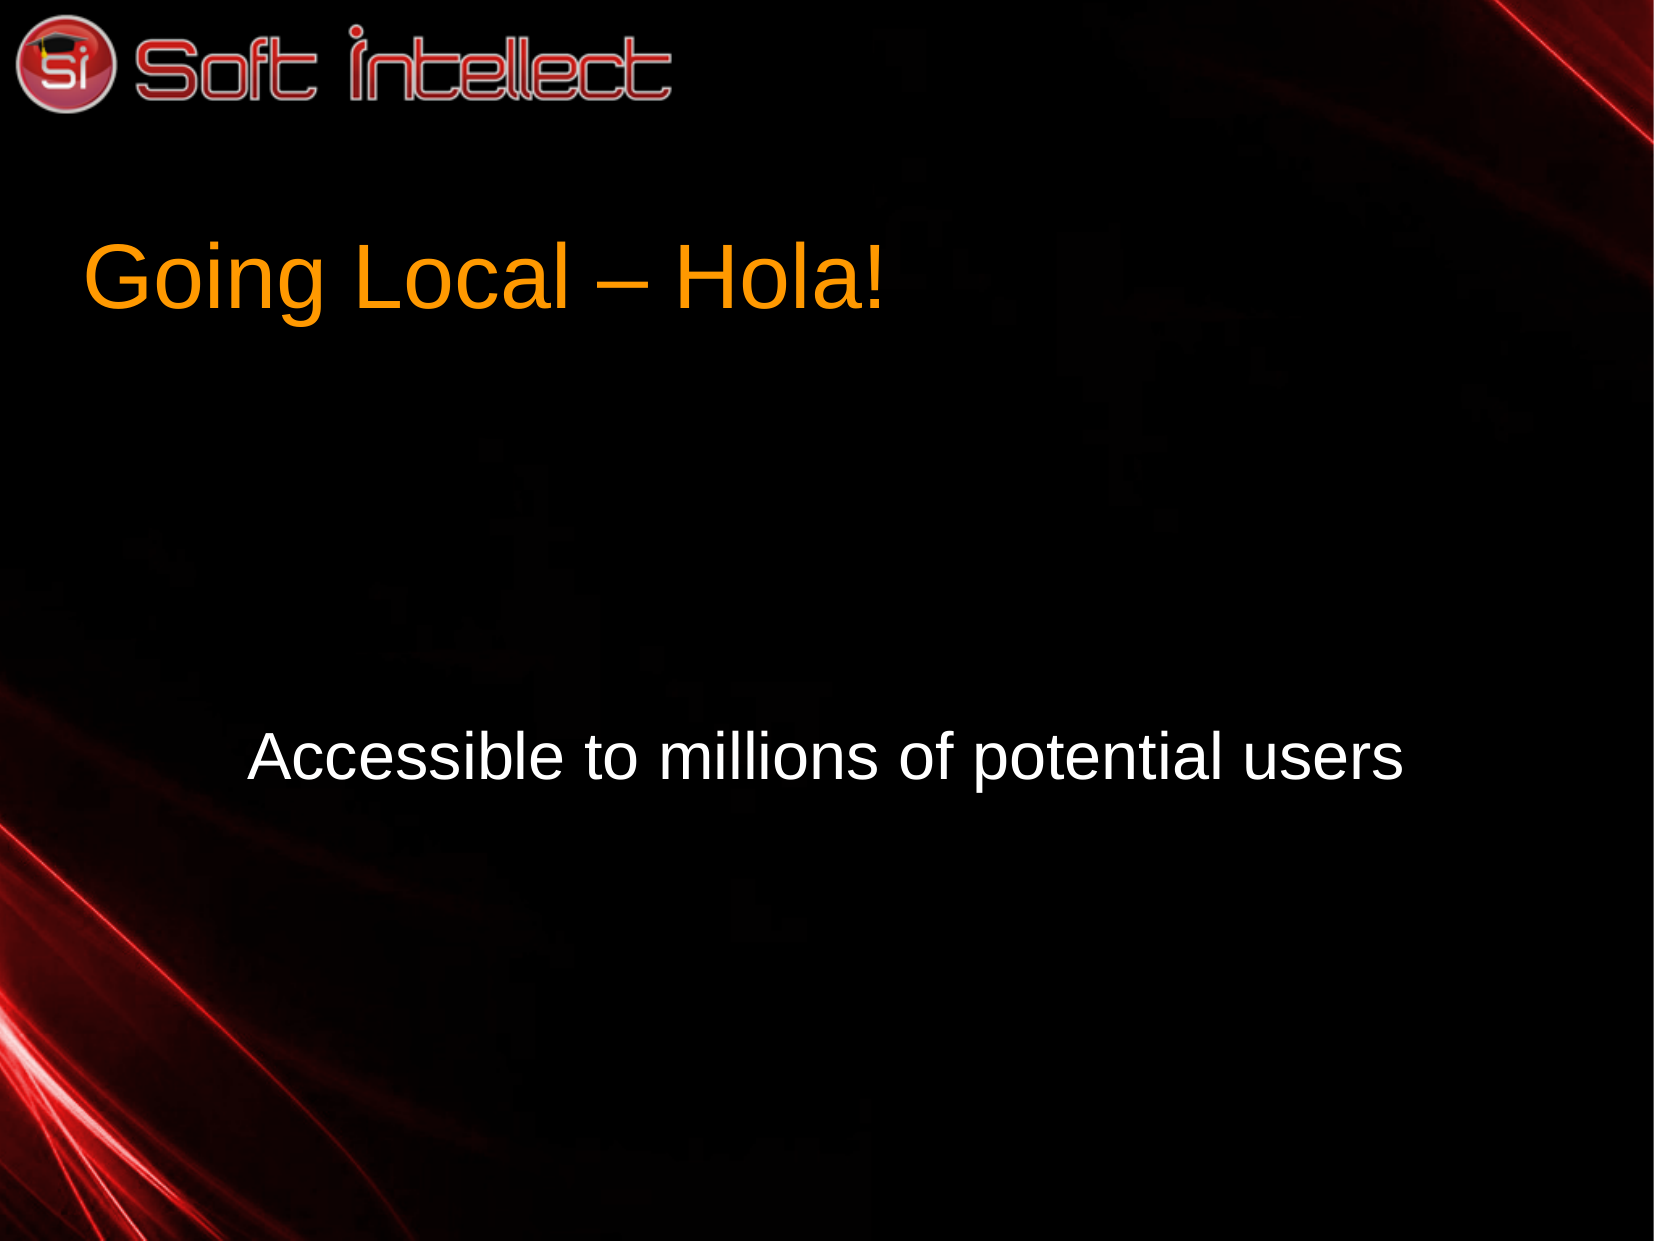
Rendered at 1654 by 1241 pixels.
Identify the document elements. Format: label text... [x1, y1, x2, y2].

title Going Local – Hola! [82, 173, 1571, 381]
subtitle Accessible to millions of potential users [82, 396, 1571, 1116]
picture [0, 0, 1654, 1241]
